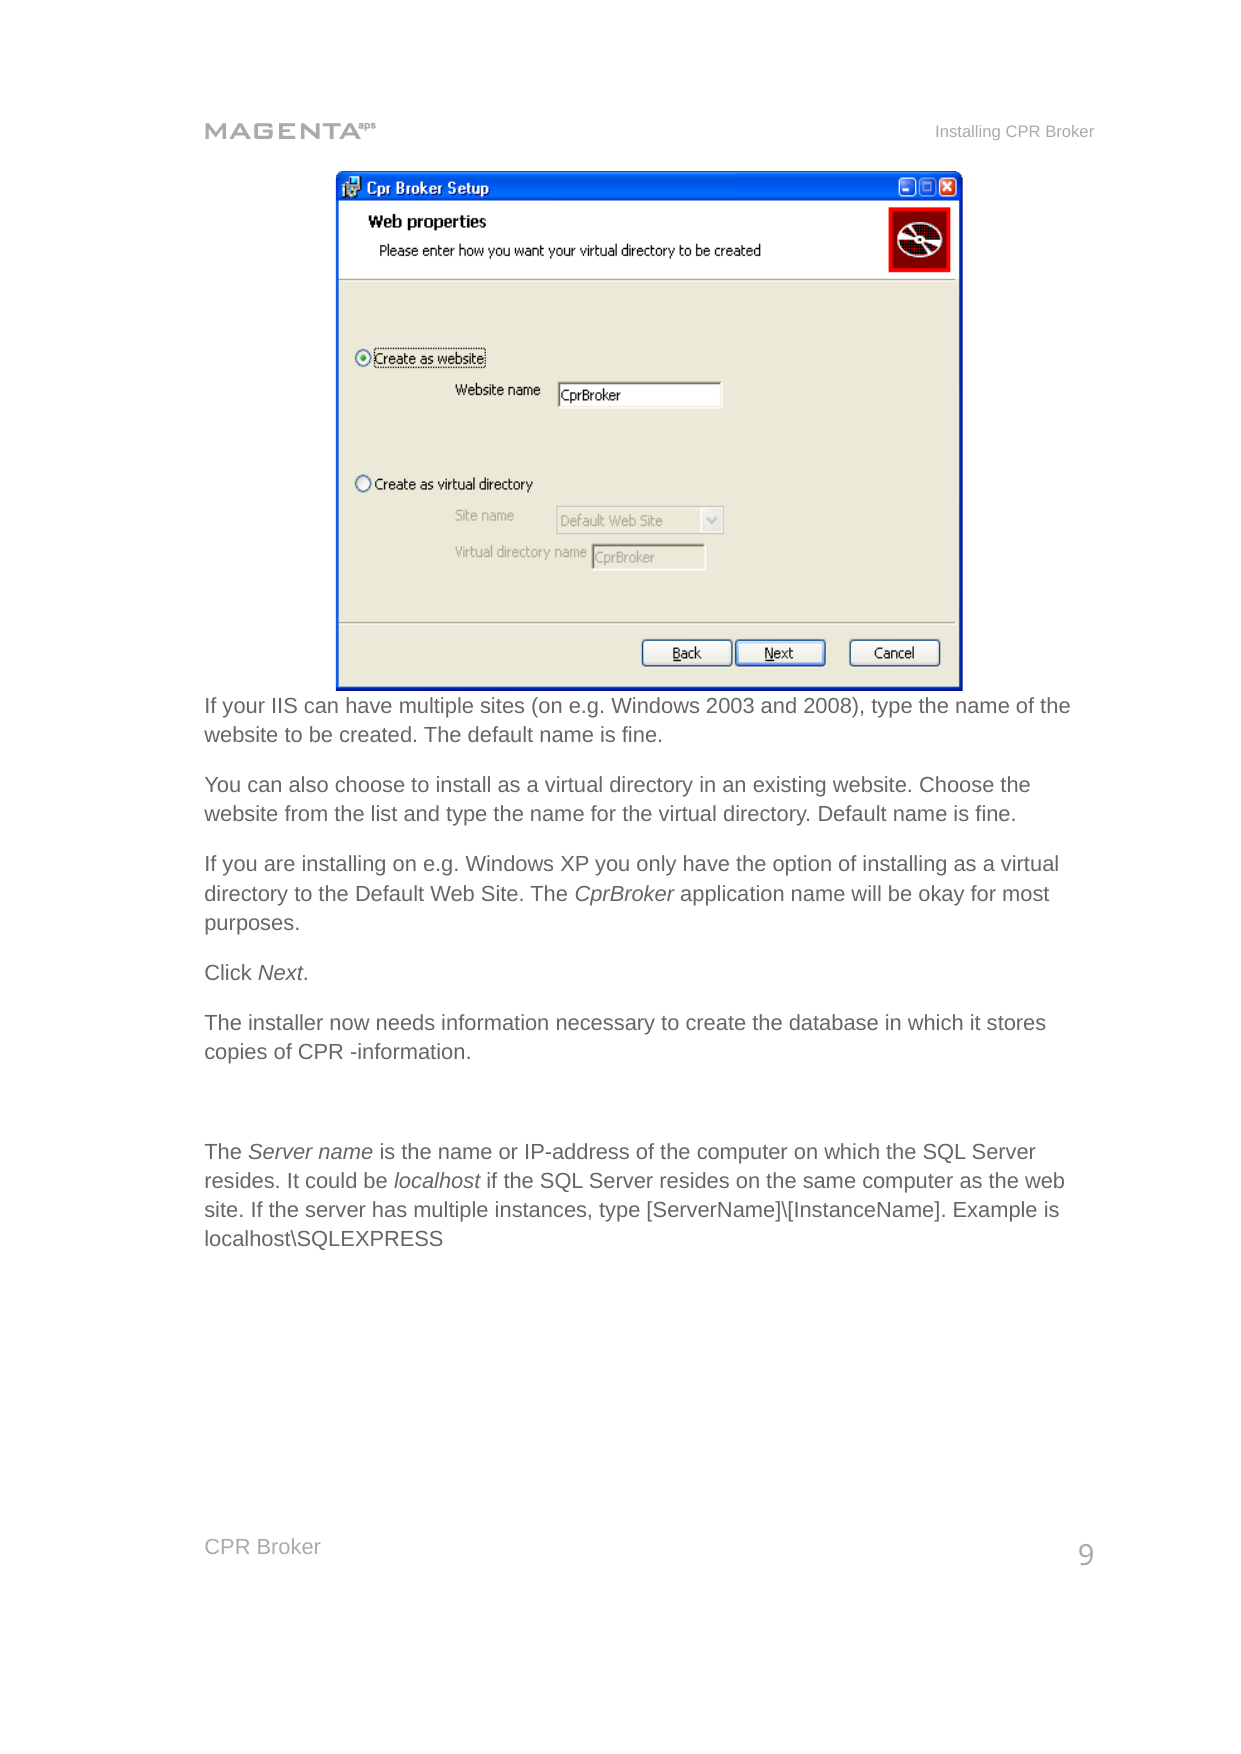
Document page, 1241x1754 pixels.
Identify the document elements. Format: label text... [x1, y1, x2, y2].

text Click Next. [204, 957, 1094, 986]
text You can also choose to install as a virtual directory in an existing website. Choose the website from the list and type the name for the virtual directory. Default name is fine. [204, 769, 1094, 828]
picture [335, 171, 963, 691]
text If your IIS can have multiple sites (on e.g. Windows 2003 and 2008), type the name of the website to be created. The default name is fine. [204, 691, 1094, 748]
text If you are installing on e.g. Windows XP you only have the option of installing as a virtual directory to the Default Web Site. The CprBroker application name will be okay for most purposes. [204, 848, 1094, 936]
text The installer now needs information necessary to create the database in which it stores copies of CPR -information. [204, 1007, 1094, 1065]
text The Server name is the name or IP-address of the computer on which the SQL Server resides. It could be localhost if the SQL Server resides on the same computer as the web site. If the server has multiple instances, type [ServerName]\[InstanceName]. Example is localhost\SQLEXPRESS [204, 1136, 1094, 1253]
